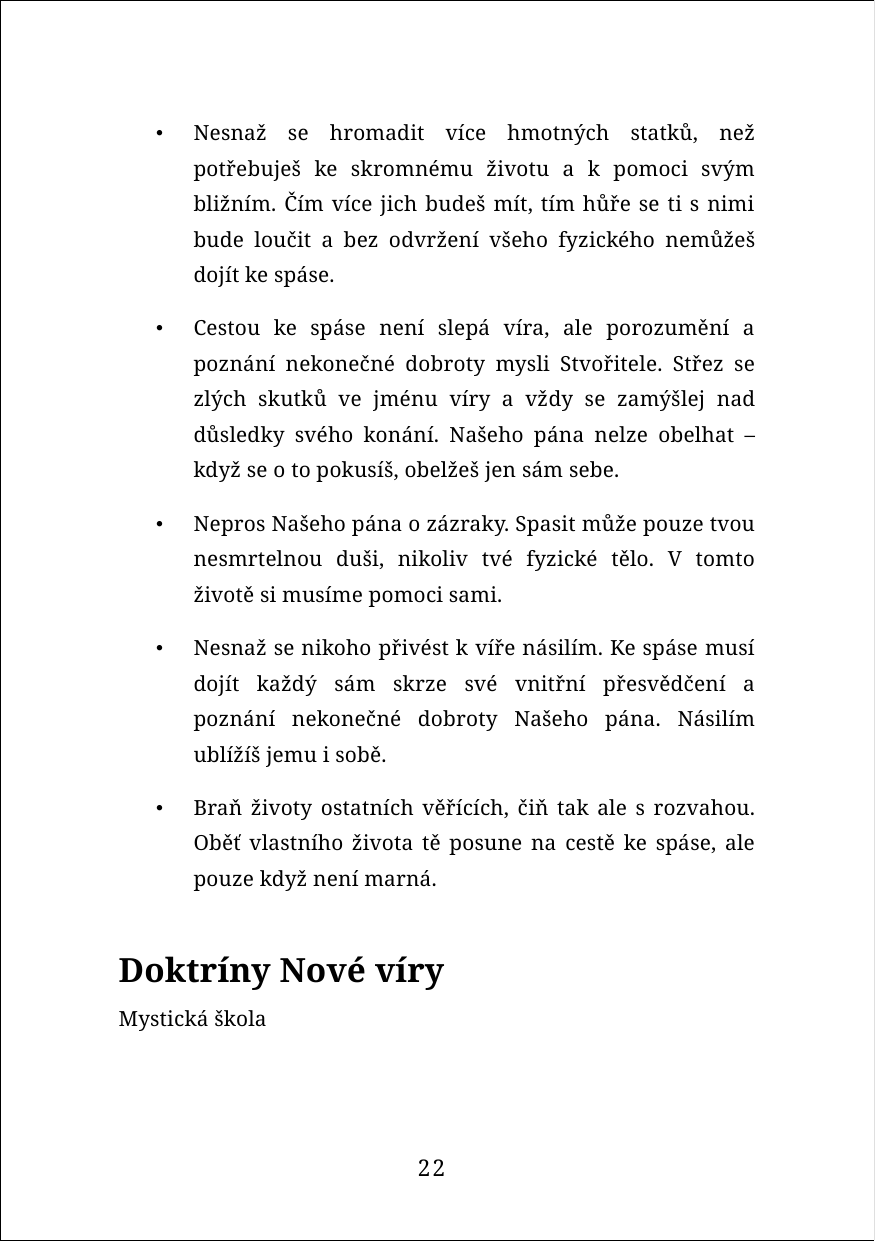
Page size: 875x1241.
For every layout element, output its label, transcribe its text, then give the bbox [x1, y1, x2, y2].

list Cestou ke spáse není slepá víra, ale porozumění a poznání nekonečné dobroty mysli Stvořitele. Střez se zlých skutků ve jménu víry a vždy se zamýšlej nad důsledky svého konání. Našeho pána nelze obelhat – když se o to pokusíš, obelžeš jen sám sebe. [156, 313, 756, 484]
list Nepros Našeho pána o zázraky. Spasit může pouze tvou nesmrtelnou duši, nikoliv tvé fyzické tělo. V tomto životě si musíme pomoci sami. [156, 509, 756, 608]
list Nesnaž se nikoho přivést k víře násilím. Ke spáse musí dojít každý sám skrze své vnitřní přesvědčení a poznání nekonečné dobroty Našeho pána. Násilím ublížíš jemu i sobě. [156, 633, 756, 768]
subtitle Doktríny Nové víry [118, 947, 756, 992]
text Mystická škola [118, 1004, 756, 1032]
list Braň životy ostatních věřících, čiň tak ale s rozvahou. Oběť vlastního života tě posune na cestě ke spáse, ale pouze když není marná. [156, 793, 756, 892]
list Nesnaž se hromadit více hmotných statků, než potřebuješ ke skromnému životu a k pomoci svým bližním. Čím více jich budeš mít, tím hůře se ti s nimi bude loučit a bez odvržení všeho fyzického nemůžeš dojít ke spáse. [156, 118, 756, 289]
